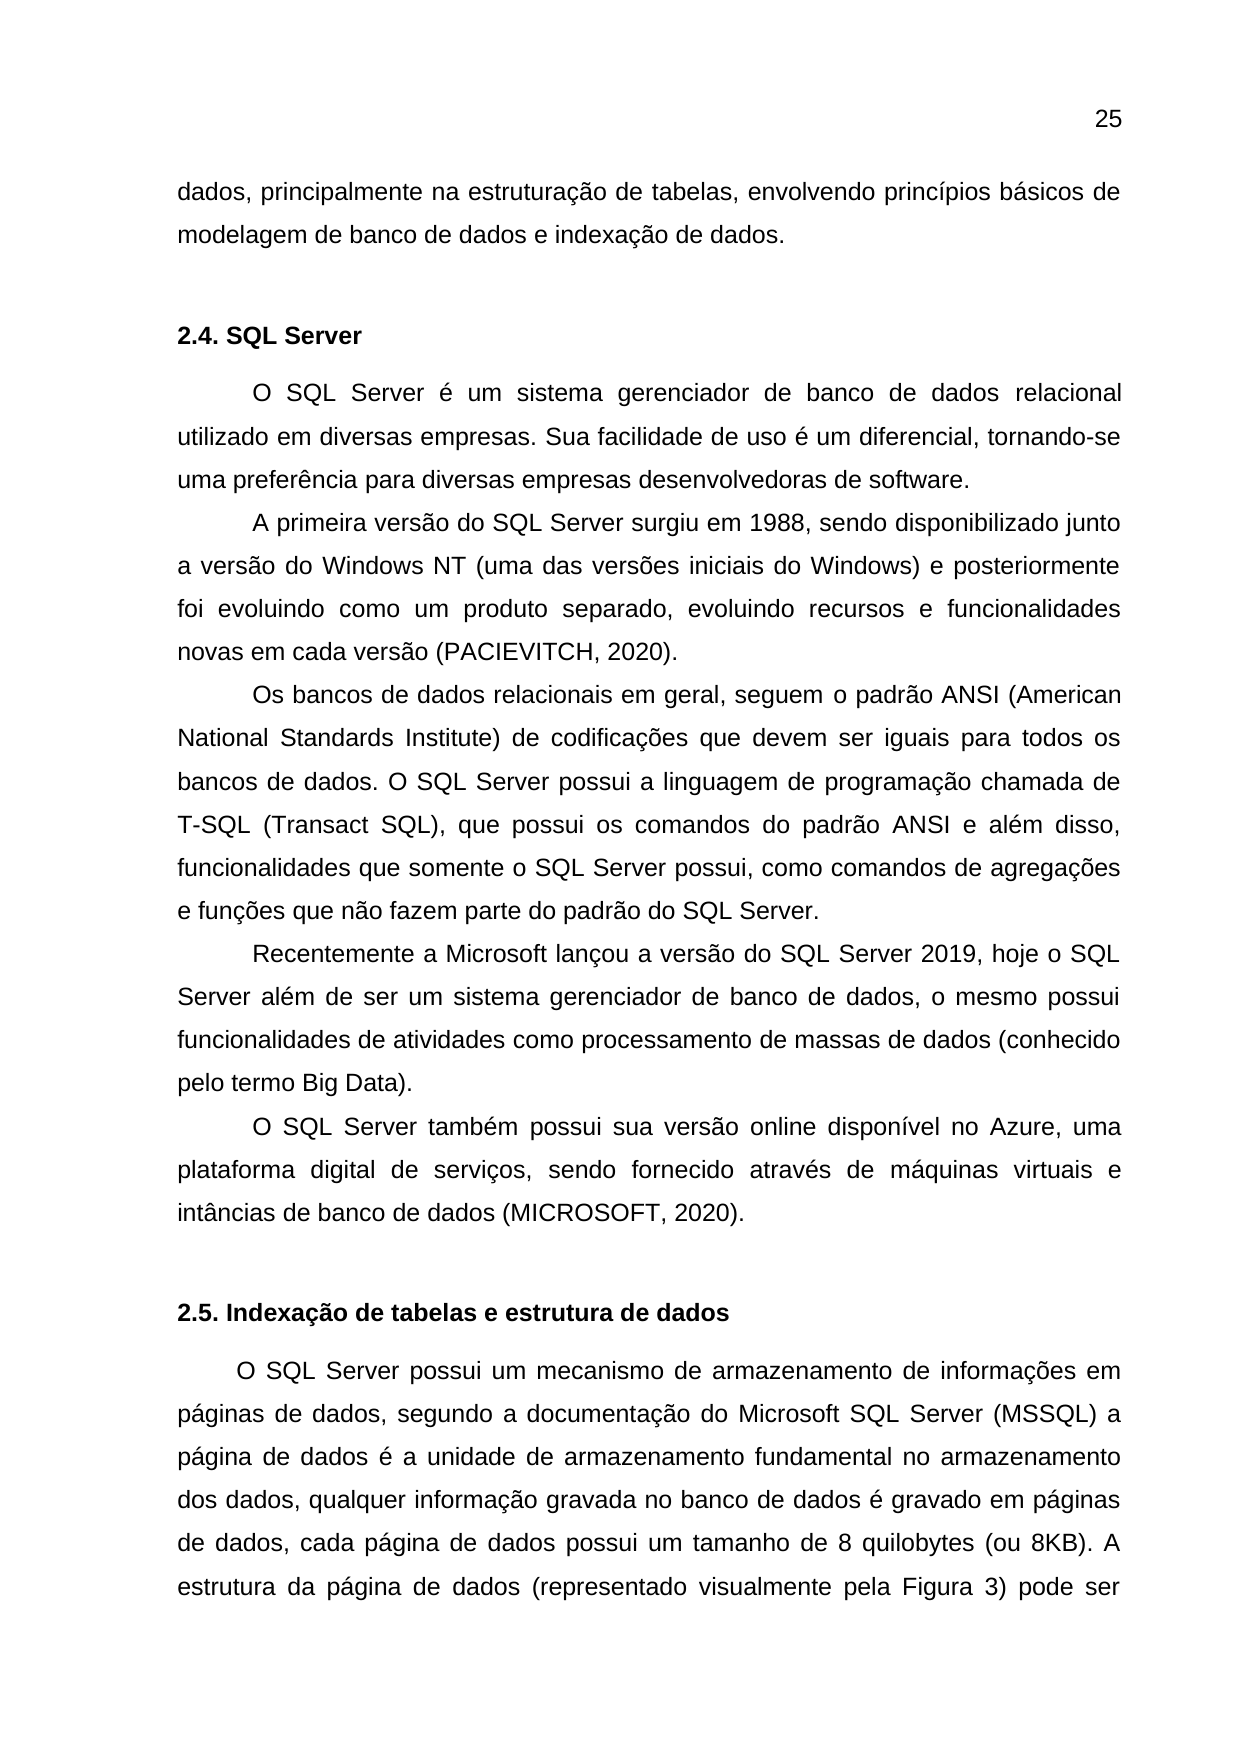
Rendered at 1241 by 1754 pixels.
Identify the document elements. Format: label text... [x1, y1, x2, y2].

text dados, principalmente na estruturação de tabelas, envolvendo princípios básicos de modelagem de banco de dados e indexação de dados. [177, 177, 1122, 249]
text O SQL Server é um sistema gerenciador de banco de dados relacional utilizado em diversas empresas. Sua facilidade de uso é um diferencial, tornando-se uma preferência para diversas empresas desenvolvedoras de software. [177, 378, 1122, 493]
text A primeira versão do SQL Server surgiu em 1988, sendo disponibilizado junto a versão do Windows NT (uma das versões iniciais do Windows) e posteriormente foi evoluindo como um produto separado, evoluindo recursos e funcionalidades novas em cada versão (PACIEVITCH, 2020). [177, 508, 1122, 666]
text Os bancos de dados relacionais em geral, seguem o padrão ANSI (American National Standards Institute) de codificações que devem ser iguais para todos os bancos de dados. O SQL Server possui a linguagem de programação chamada de T-SQL (Transact SQL), que possui os comandos do padrão ANSI e além disso, funcionalidades que somente o SQL Server possui, como comandos de agregações e funções que não fazem parte do padrão do SQL Server. [177, 680, 1122, 924]
text O SQL Server também possui sua versão online disponível no Azure, uma plataforma digital de serviços, sendo fornecido através de máquinas virtuais e intâncias de banco de dados (MICROSOFT, 2020). [177, 1111, 1122, 1226]
subtitle 2.4. SQL Server [177, 321, 1122, 349]
subtitle 2.5. Indexação de tabelas e estrutura de dados [177, 1298, 1122, 1327]
text Recentemente a Microsoft lançou a versão do SQL Server 2019, hoje o SQL Server além de ser um sistema gerenciador de banco de dados, o mesmo possui funcionalidades de atividades como processamento de massas de dados (conhecido pelo termo Big Data). [177, 939, 1122, 1097]
text O SQL Server possui um mecanismo de armazenamento de informações em páginas de dados, segundo a documentação do Microsoft SQL Server (MSSQL) a página de dados é a unidade de armazenamento fundamental no armazenamento dos dados, qualquer informação gravada no banco de dados é gravado em páginas de dados, cada página de dados possui um tamanho de 8 quilobytes (ou 8KB). A estrutura da página de dados (representado visualmente pela Figura 3) pode ser [177, 1356, 1122, 1600]
